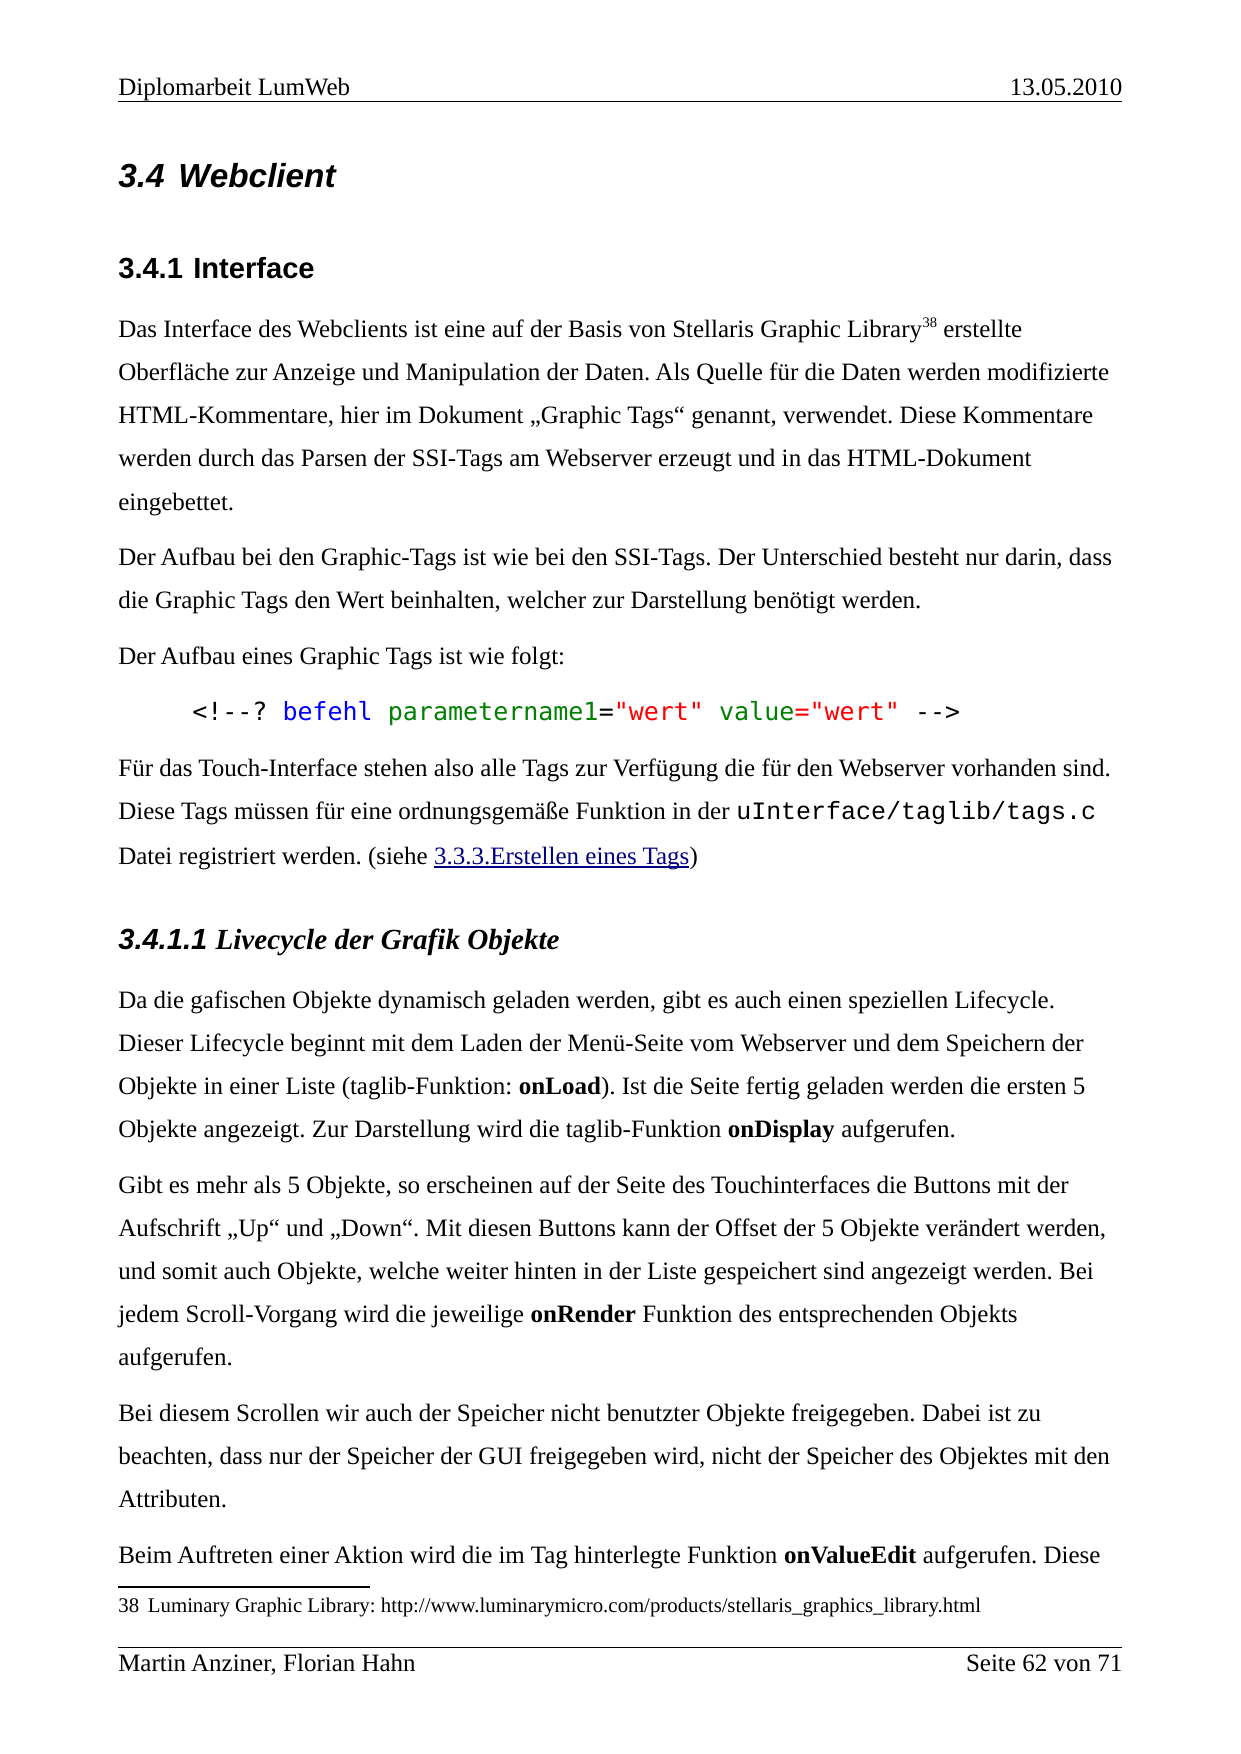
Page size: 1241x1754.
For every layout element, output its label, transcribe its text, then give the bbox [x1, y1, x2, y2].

subtitle Interface [118, 251, 1122, 285]
text Der Aufbau eines Graphic Tags ist wie folgt: [118, 641, 1122, 670]
text Gibt es mehr als 5 Objekte, so erscheinen auf der Seite des Touchinterfaces die Buttons mit der Aufschrift „Up“ und „Down“. Mit diesen Buttons kann der Offset der 5 Objekte verändert werden, und somit auch Objekte, welche weiter hinten in der Liste gespeichert sind angezeigt werden. Bei jedem Scroll-Vorgang wird die jeweilige onRender Funktion des entsprechenden Objekts aufgerufen. [118, 1170, 1122, 1371]
text Das Interface des Webclients ist eine auf der Basis von Stellaris Graphic Library erstellte Oberfläche zur Anzeige und Manipulation der Daten. Als Quelle für die Daten werden modifizierte HTML-Kommentare, hier im Dokument „Graphic Tags“ genannt, verwendet. Diese Kommentare werden durch das Parsen der SSI-Tags am Webserver erzeugt und in das HTML-Dokument eingebettet. [118, 314, 1122, 515]
text Beim Auftreten einer Aktion wird die im Tag hinterlegte Funktion onValueEdit aufgerufen. Diese [118, 1540, 1122, 1568]
subtitle Livecycle der Grafik Objekte [118, 922, 1122, 956]
text Luminary Graphic Library: http://www.luminarymicro.com/products/stellaris_graphics_library.html [118, 1593, 1122, 1617]
text Da die gafischen Objekte dynamisch geladen werden, gibt es auch einen speziellen Lifecycle. Dieser Lifecycle beginnt mit dem Laden der Menü-Seite vom Webserver und dem Speichern der Objekte in einer Liste (taglib-Funktion: onLoad). Ist die Seite fertig geladen werden die ersten 5 Objekte angezeigt. Zur Darstellung wird die taglib-Funktion onDisplay aufgerufen. [118, 985, 1122, 1143]
text Der Aufbau bei den Graphic-Tags ist wie bei den SSI-Tags. Der Unterschied besteht nur darin, dass die Graphic Tags den Wert beinhalten, welcher zur Darstellung benötigt werden. [118, 542, 1122, 614]
text Bei diesem Scrollen wir auch der Speicher nicht benutzter Objekte freigegeben. Dabei ist zu beachten, dass nur der Speicher der GUI freigegeben wird, nicht der Speicher des Objektes mit den Attributen. [118, 1398, 1122, 1513]
text <!--? befehl parametername1="wert" value="wert" --> [118, 697, 1122, 726]
subtitle Webclient [118, 156, 1122, 194]
text Für das Touch-Interface stehen also alle Tags zur Verfügung die für den Webserver vorhanden sind. Diese Tags müssen für eine ordnungsgemäße Funktion in der uInterface/taglib/tags.c Datei registriert werden. (siehe 3.3.3.Erstellen eines Tags) [118, 753, 1122, 870]
